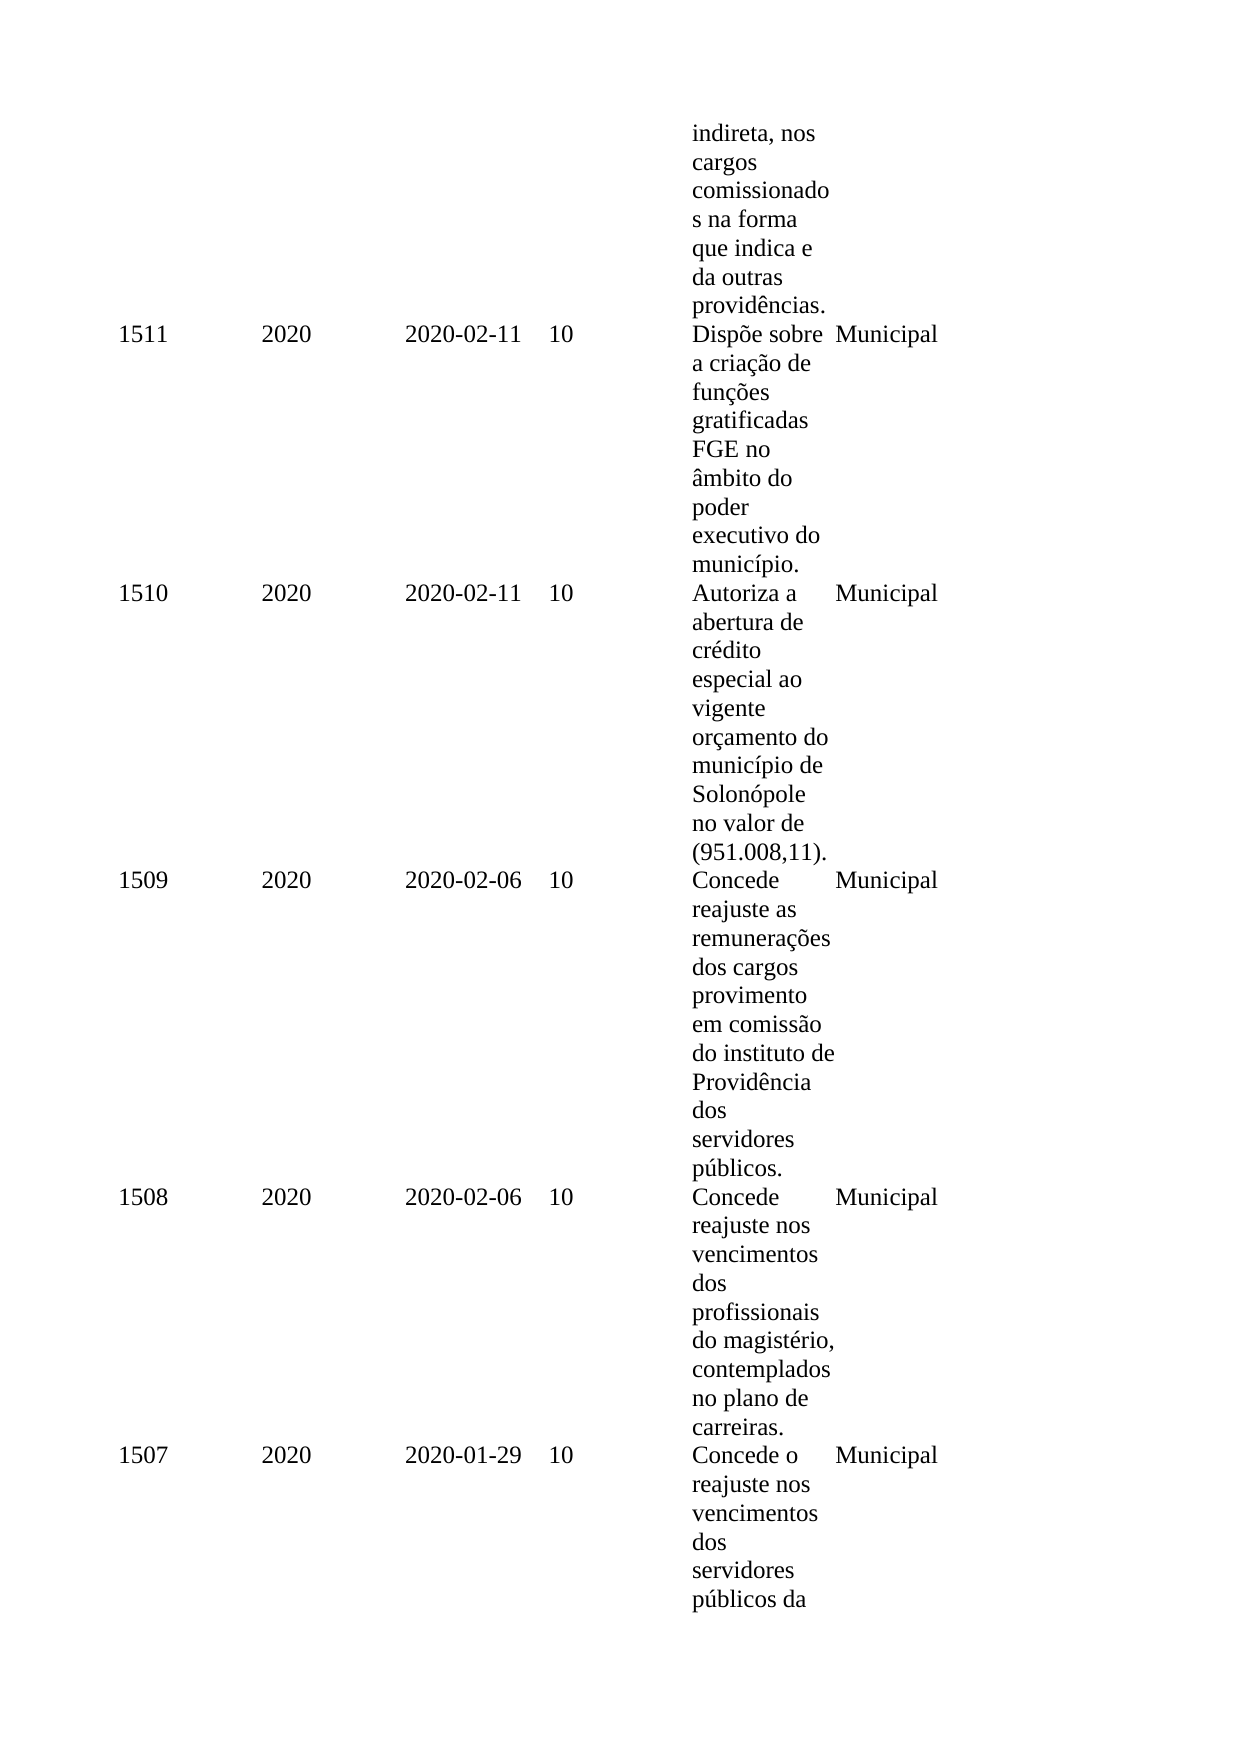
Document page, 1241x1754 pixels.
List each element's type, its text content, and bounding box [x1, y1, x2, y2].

table_cell [979, 866, 1122, 1182]
table_cell [261, 118, 405, 319]
table_cell 2020-02-06 [405, 866, 548, 1182]
table_cell [405, 118, 548, 319]
table_cell Autoriza a abertura de crédito especial ao vigente orçamento do município de Solonópole no valor de (951.008,11). [692, 578, 835, 866]
table_cell 2020-01-29 [405, 1441, 548, 1613]
table_cell 10 [548, 319, 692, 578]
table_cell 2020 [261, 319, 405, 578]
table_cell Municipal [835, 866, 979, 1182]
table_cell 10 [548, 1441, 692, 1613]
table_cell 1509 [118, 866, 261, 1182]
table_cell Concede o reajuste nos vencimentos dos servidores públicos da [692, 1441, 835, 1613]
table_cell 2020 [261, 1182, 405, 1441]
table_cell [979, 1182, 1122, 1441]
table_cell 1507 [118, 1441, 261, 1613]
table_cell 1510 [118, 578, 261, 866]
table_cell 2020-02-06 [405, 1182, 548, 1441]
table_cell indireta, nos cargos comissionados na forma que indica e da outras providências. [692, 118, 835, 319]
table_cell [979, 578, 1122, 866]
table_cell Municipal [835, 319, 979, 578]
table_cell Municipal [835, 578, 979, 866]
table_cell [118, 118, 261, 319]
table_cell 2020-02-11 [405, 319, 548, 578]
table_cell 10 [548, 1182, 692, 1441]
table_cell [548, 118, 692, 319]
table_cell Dispõe sobre a criação de funções gratificadas FGE no âmbito do poder executivo do município. [692, 319, 835, 578]
table_cell 10 [548, 578, 692, 866]
table_cell 1508 [118, 1182, 261, 1441]
table_cell 2020 [261, 1441, 405, 1613]
table_cell Concede reajuste as remunerações dos cargos provimento em comissão do instituto de Providência dos servidores públicos. [692, 866, 835, 1182]
table_cell Municipal [835, 1182, 979, 1441]
table_cell 1511 [118, 319, 261, 578]
table_cell [835, 118, 979, 319]
table_cell 2020 [261, 866, 405, 1182]
table_cell 10 [548, 866, 692, 1182]
table_cell [979, 1441, 1122, 1613]
table_cell Concede reajuste nos vencimentos dos profissionais do magistério, contemplados no plano de carreiras. [692, 1182, 835, 1441]
table_cell 2020-02-11 [405, 578, 548, 866]
table_cell 2020 [261, 578, 405, 866]
table_cell Municipal [835, 1441, 979, 1613]
table_cell [979, 319, 1122, 578]
table_cell [979, 118, 1122, 319]
